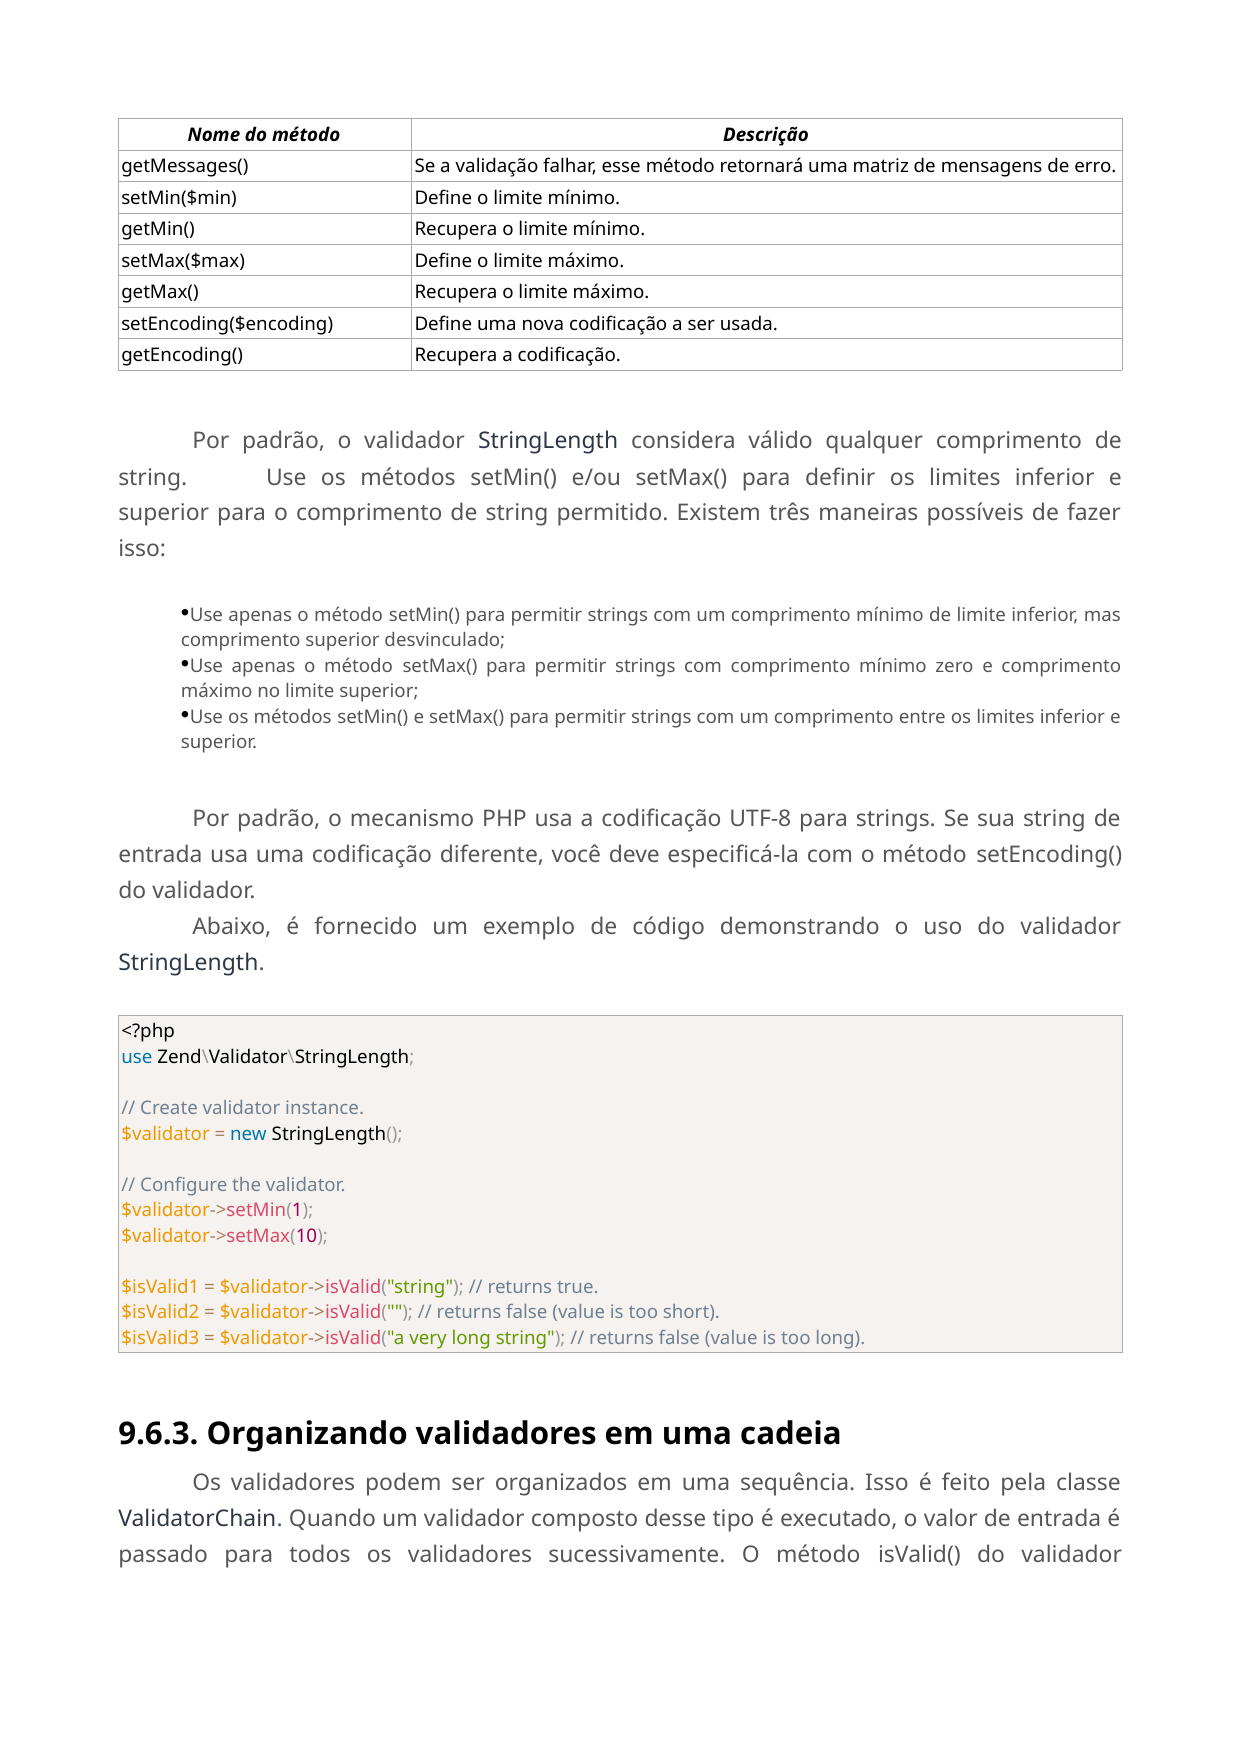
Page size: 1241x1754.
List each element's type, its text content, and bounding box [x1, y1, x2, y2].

list Use os métodos setMin() e setMax() para permitir strings com um comprimento entre os limites inferior e superior. [118, 703, 1122, 754]
text Por padrão, o validador StringLength considera válido qualquer comprimento de string. Use os métodos setMin() e/ou setMax() para definir os limites inferior e superior para o comprimento de string permitido. Existem três maneiras possíveis de fazer isso: [118, 424, 1122, 563]
list Use apenas o método setMin() para permitir strings com um comprimento mínimo de limite inferior, mas comprimento superior desvinculado; [118, 601, 1122, 652]
text Os validadores podem ser organizados em uma sequência. Isso é feito pela classe ValidatorChain. Quando um validador composto desse tipo é executado, o valor de entrada é passado para todos os validadores sucessivamente. O método isValid() do validador [118, 1466, 1122, 1569]
list Use apenas o método setMax() para permitir strings com comprimento mínimo zero e comprimento máximo no limite superior; [118, 652, 1122, 703]
text $isValid2 = $validator->isValid(""); // returns false (value is too short). [119, 1295, 1122, 1321]
table_header Nome do método [119, 119, 411, 149]
table_cell Recupera a codificação. [412, 339, 1122, 370]
text $validator->setMin(1); [119, 1193, 1122, 1219]
text $isValid3 = $validator->isValid("a very long string"); // returns false (value is too long). [119, 1321, 1122, 1352]
text Por padrão, o mecanismo PHP usa a codificação UTF-8 para strings. Se sua string de entrada usa uma codificação diferente, você deve especificá-la com o método setEncoding() do validador. [118, 802, 1122, 905]
text $validator->setMax(10); [119, 1219, 1122, 1244]
table_cell setMin($min) [119, 182, 411, 212]
table_cell Define uma nova codificação a ser usada. [412, 308, 1122, 338]
text use Zend\Validator\StringLength; [119, 1040, 1122, 1066]
table_cell Recupera o limite máximo. [412, 276, 1122, 307]
table_cell getMessages() [119, 151, 411, 181]
subtitle 9.6.3. Organizando validadores em uma cadeia [118, 1411, 1122, 1454]
table_cell Se a validação falhar, esse método retornará uma matriz de mensagens de erro. [412, 151, 1122, 181]
table_cell getMin() [119, 214, 411, 244]
text $isValid1 = $validator->isValid("string"); // returns true. [119, 1270, 1122, 1295]
table_cell Recupera o limite mínimo. [412, 214, 1122, 244]
text Abaixo, é fornecido um exemplo de código demonstrando o uso do validador StringLength. [118, 910, 1122, 977]
table_header Descrição [412, 119, 1122, 149]
table_cell setMax($max) [119, 245, 411, 275]
text $validator = new StringLength(); [119, 1117, 1122, 1142]
table_cell getMax() [119, 276, 411, 307]
table_cell Define o limite mínimo. [412, 182, 1122, 212]
text // Configure the validator. [119, 1168, 1122, 1193]
table_cell getEncoding() [119, 339, 411, 370]
table_cell Define o limite máximo. [412, 245, 1122, 275]
text // Create validator instance. [119, 1091, 1122, 1117]
text <?php [119, 1016, 1122, 1040]
table_cell setEncoding($encoding) [119, 308, 411, 338]
